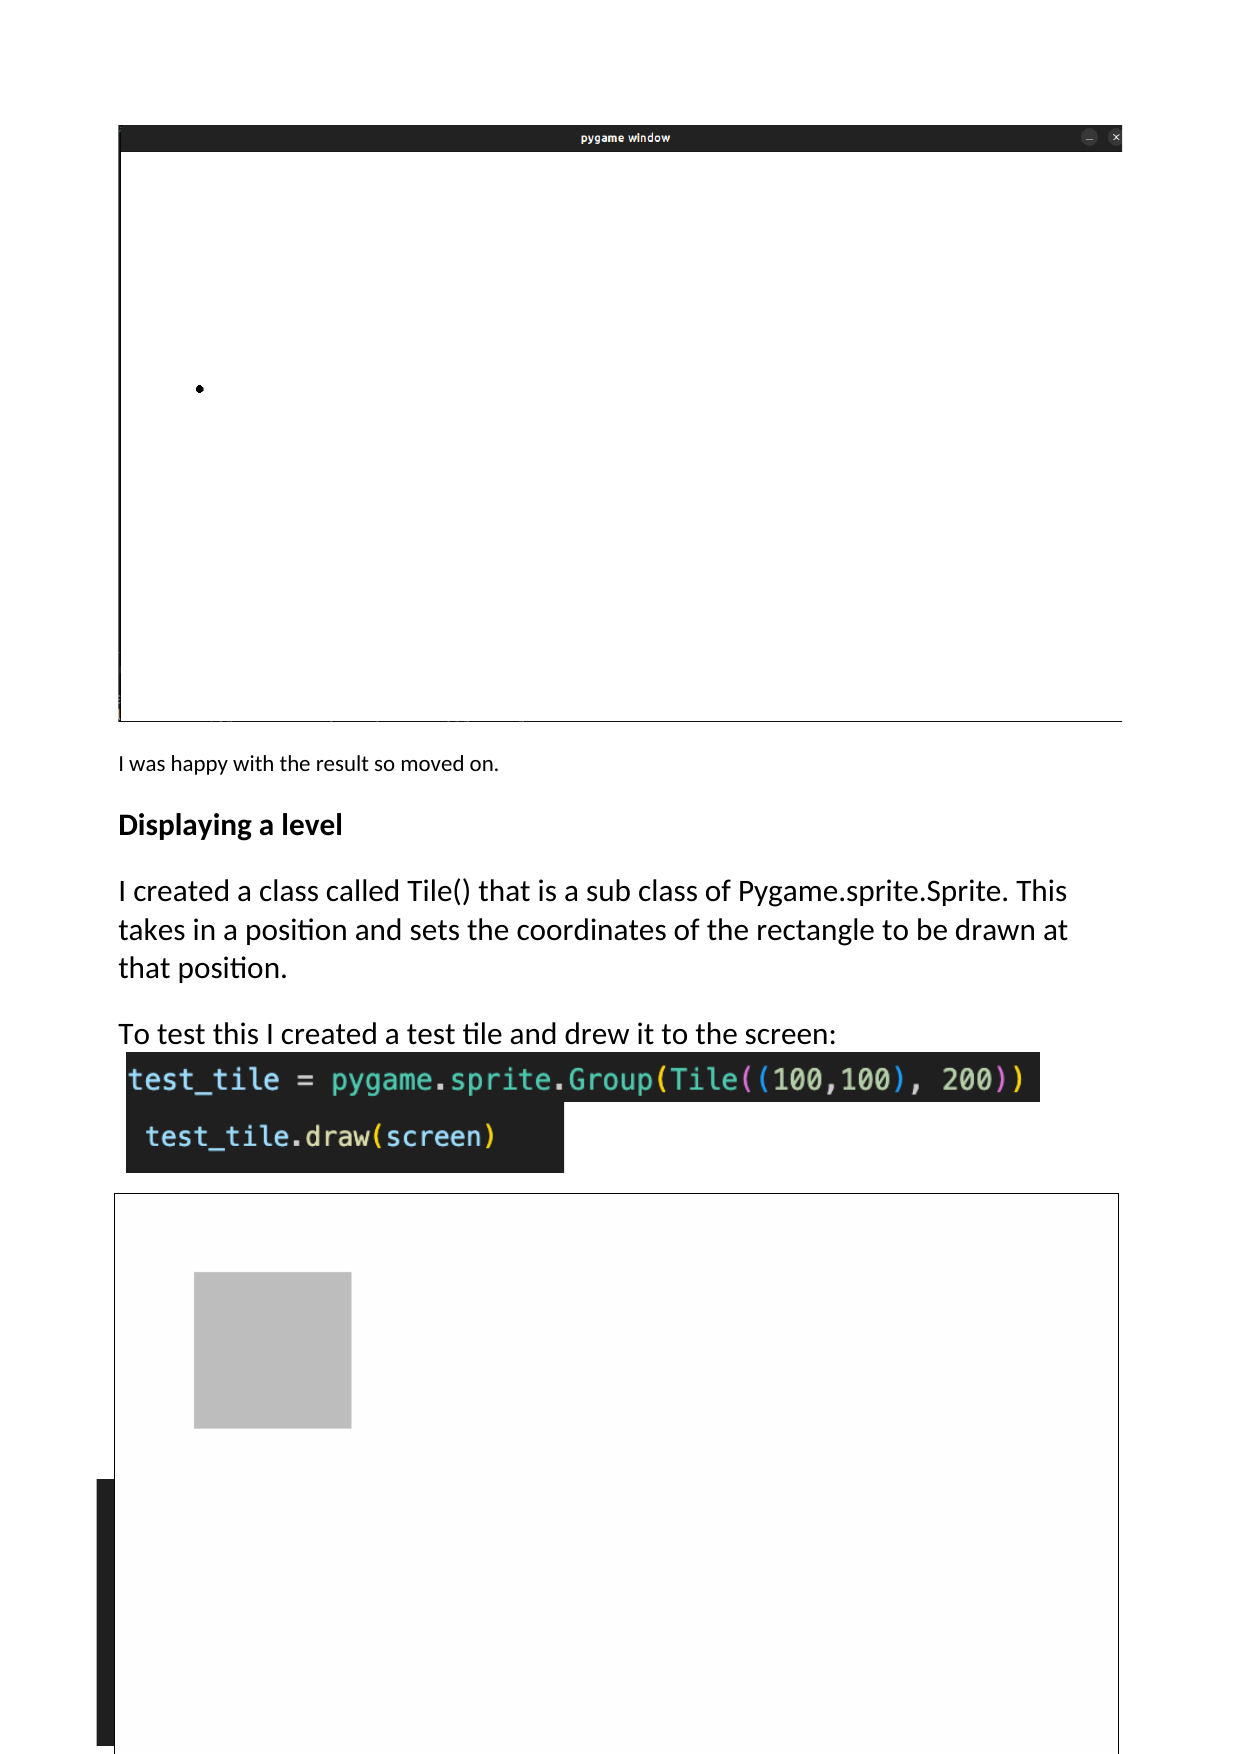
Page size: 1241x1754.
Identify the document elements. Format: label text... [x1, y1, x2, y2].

text I created a class called Tile() that is a sub class of Pygame.sprite.Sprite. This takes in a position and sets the coordinates of the rectangle to be drawn at that position. [118, 872, 1122, 986]
picture [126, 1052, 1040, 1173]
text To test this I created a test tile and drew it to the screen: [118, 1014, 1122, 1052]
picture [117, 1196, 1115, 1751]
text Displaying a level [118, 805, 1122, 843]
picture [118, 125, 1123, 722]
picture [96, 1479, 114, 1746]
text I was happy with the result so moved on. [118, 749, 1122, 777]
